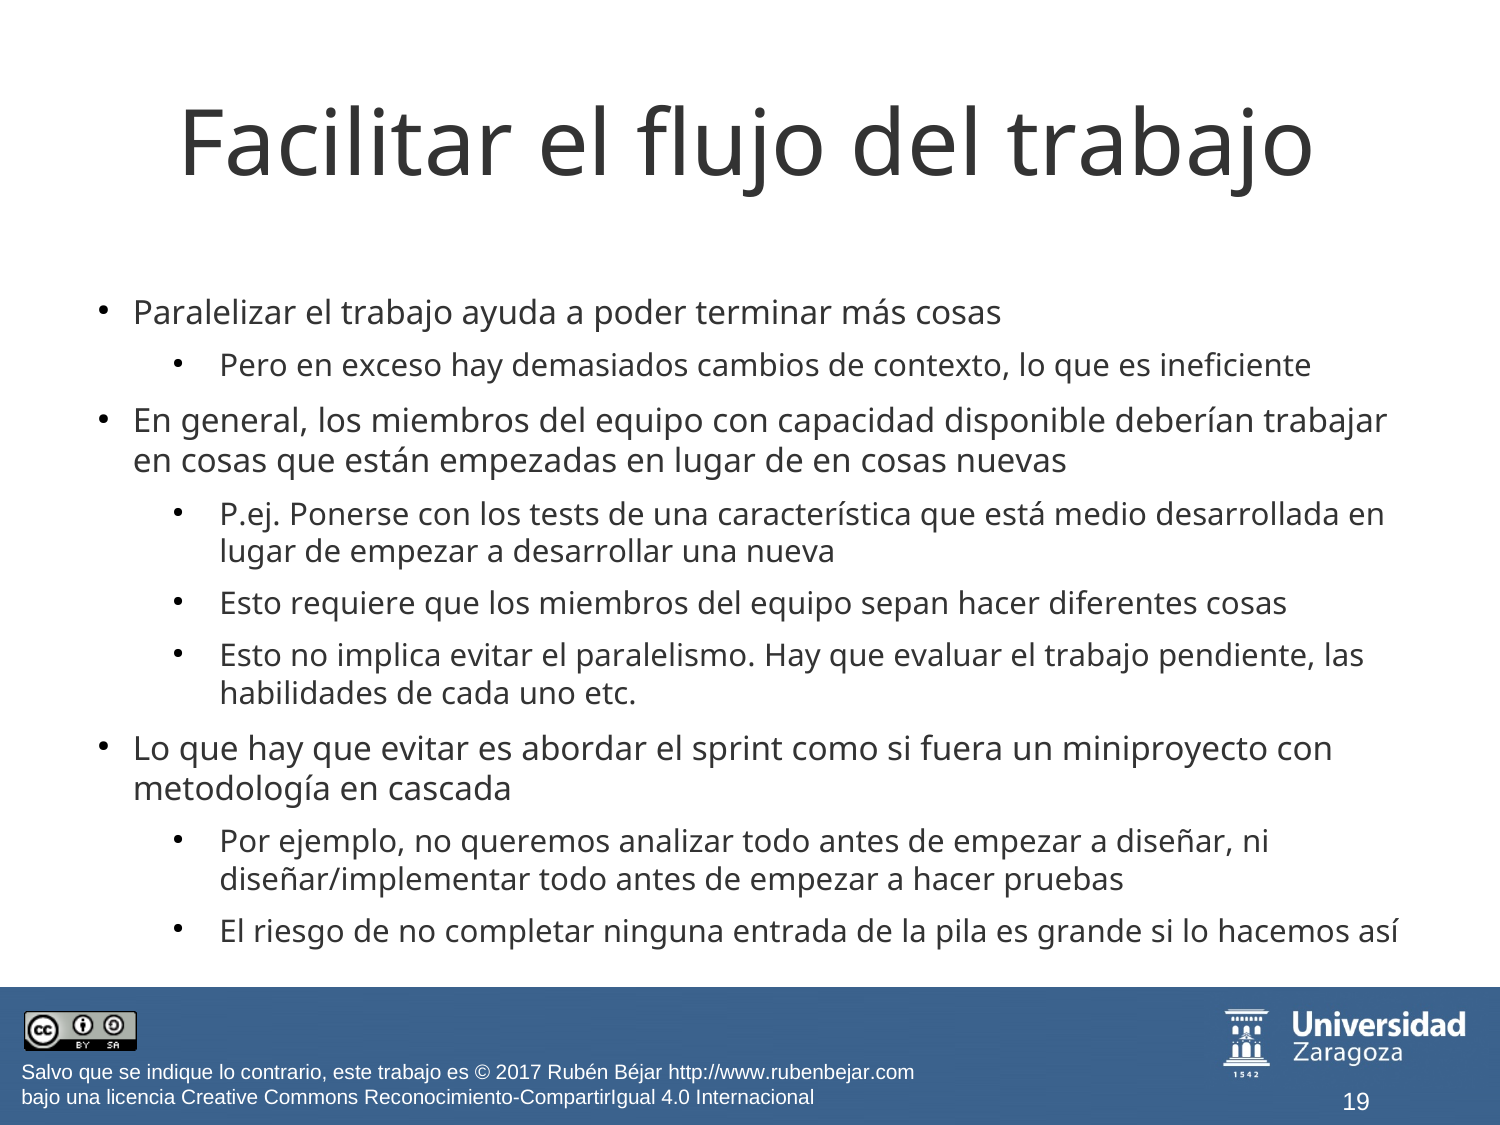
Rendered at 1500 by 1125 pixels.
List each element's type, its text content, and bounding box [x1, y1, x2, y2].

title Facilitar el flujo del trabajo [74, 21, 1420, 257]
picture [0, 987, 1500, 1125]
list Paralelizar el trabajo ayuda a poder terminar más cosas Pero en exceso hay demasiados cambios de contexto, lo que es ineficiente En general, los miembros del equipo con capacidad disponible deberían trabajar en cosas que están empezadas en lugar de en cosas nuevas P.ej. Ponerse con los tests de una característica que está medio desarrollada en lugar de empezar a desarrollar una nueva Esto requiere que los miembros del equipo sepan hacer diferentes cosas Esto no implica evitar el paralelismo. Hay que evaluar el trabajo pendiente, las habilidades de cada uno etc. Lo que hay que evitar es abordar el sprint como si fuera un miniproyecto con metodología en cascada Por ejemplo, no queremos analizar todo antes de empezar a diseñar, ni diseñar/implementar todo antes de empezar a hacer pruebas El riesgo de no completar ninguna entrada de la pila es grande si lo hacemos así [82, 283, 1418, 957]
